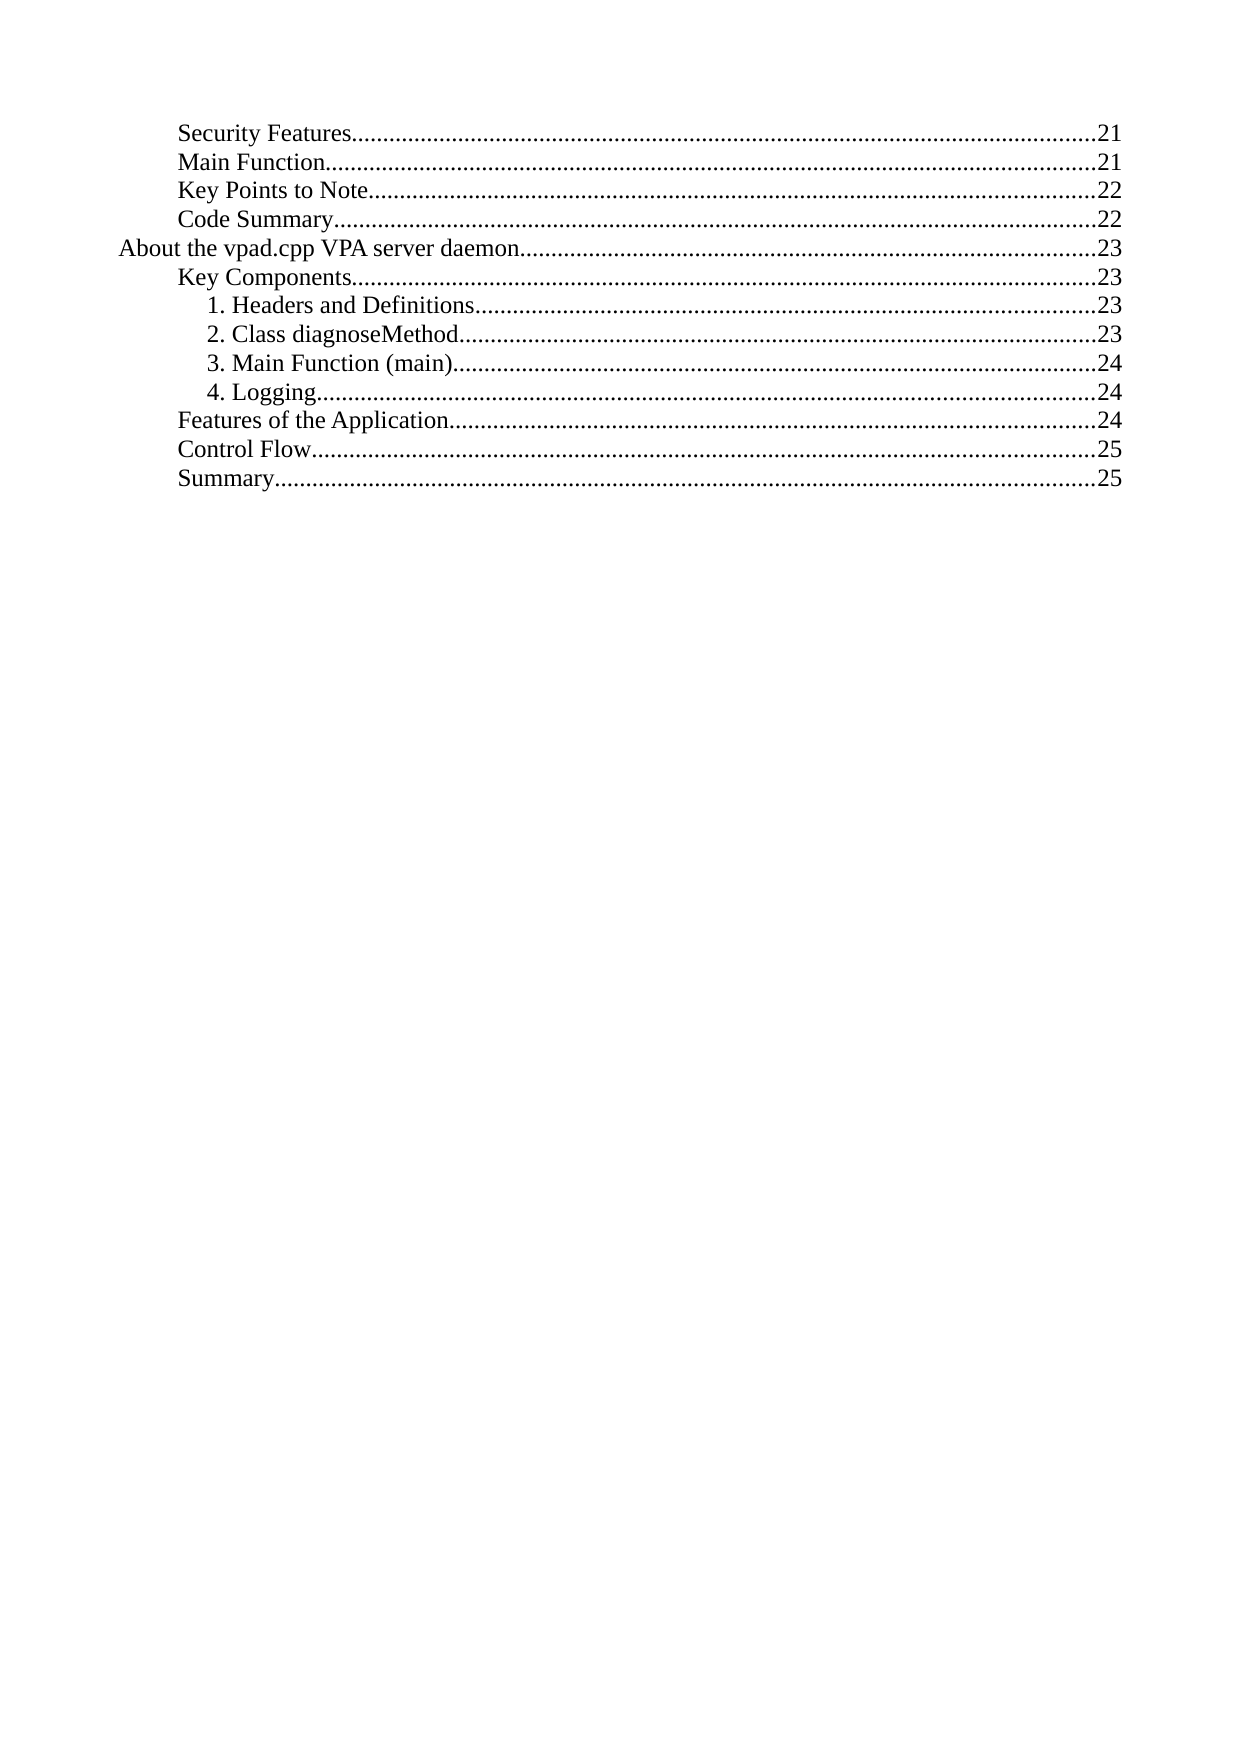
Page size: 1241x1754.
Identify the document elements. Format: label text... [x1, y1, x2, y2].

text 3. Main Function (main) 24 [207, 348, 1122, 377]
text Security Features 21 [177, 118, 1122, 147]
text Features of the Application 24 [177, 406, 1122, 434]
text 4. Logging 24 [207, 377, 1122, 406]
text 2. Class diagnoseMethod 23 [207, 319, 1122, 348]
text Key Points to Note 22 [177, 176, 1122, 204]
text Control Flow 25 [177, 434, 1122, 463]
text About the vpad.cpp VPA server daemon 23 [118, 233, 1122, 262]
text Code Summary 22 [177, 204, 1122, 233]
text Key Components 23 [177, 262, 1122, 291]
text Summary 25 [177, 463, 1122, 492]
text Main Function 21 [177, 147, 1122, 176]
text 1. Headers and Definitions 23 [207, 291, 1122, 319]
